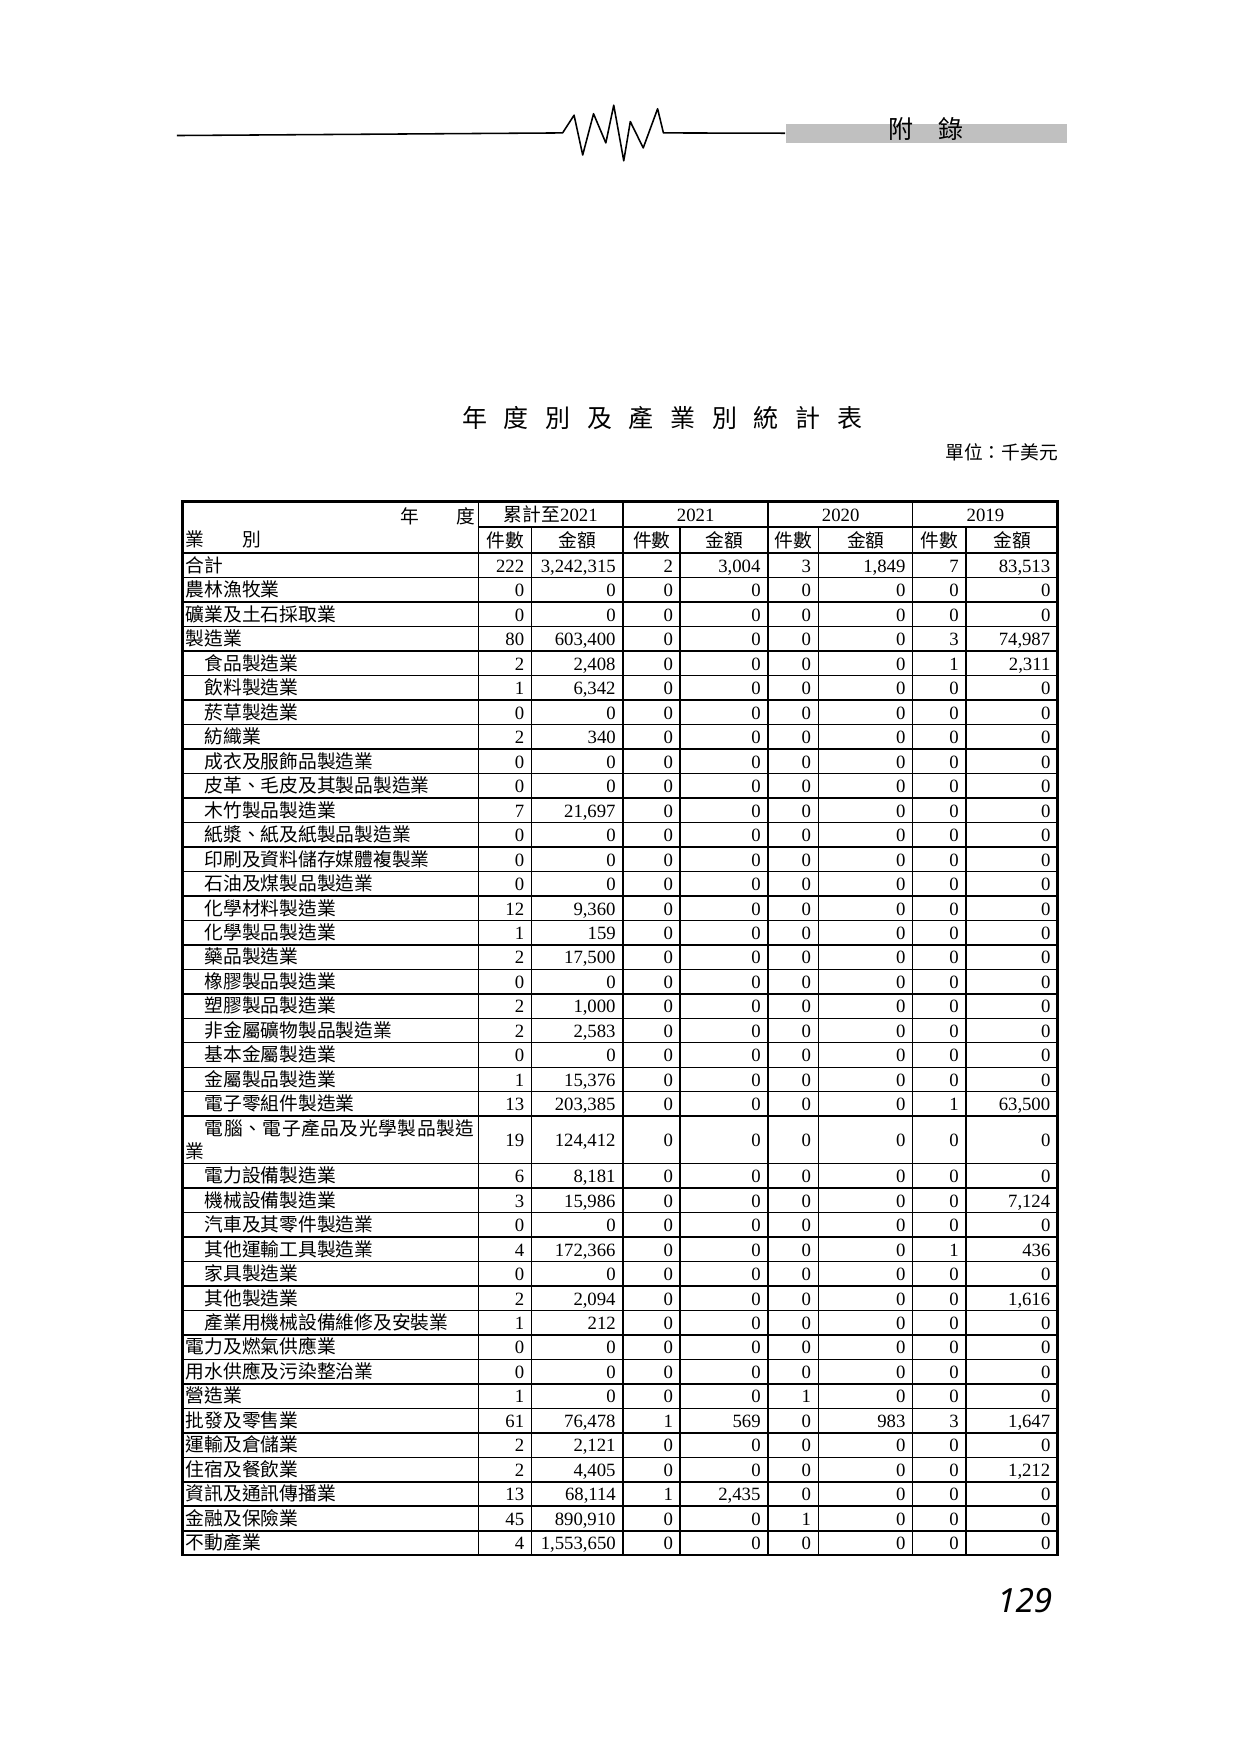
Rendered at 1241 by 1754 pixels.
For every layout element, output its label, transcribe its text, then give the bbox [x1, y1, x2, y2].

table_cell 0 [967, 774, 1056, 797]
table_cell 0 [819, 578, 912, 601]
table_cell 電腦、電子產品及光學製品製造業 [184, 1117, 478, 1163]
table_cell 0 [479, 1043, 531, 1066]
table_cell 0 [479, 823, 531, 846]
table_cell 化學製品製造業 [184, 921, 478, 944]
table_cell 0 [769, 701, 818, 724]
table_cell 7 [913, 554, 965, 577]
table_cell 0 [479, 1360, 531, 1383]
table_cell 0 [624, 1336, 679, 1358]
table_cell 0 [819, 1238, 912, 1261]
table_cell 0 [624, 1189, 679, 1212]
table_cell 0 [479, 1262, 531, 1285]
table_cell 0 [681, 995, 767, 1017]
table_cell 0 [769, 1458, 818, 1481]
table_cell 4,405 [532, 1458, 622, 1481]
table_cell 0 [913, 578, 965, 601]
table_cell 0 [967, 1019, 1056, 1042]
table_cell 金額 [819, 528, 912, 552]
table_cell 0 [913, 897, 965, 919]
table_cell 0 [769, 750, 818, 773]
table_cell 569 [681, 1409, 767, 1432]
table_cell 不動產業 [184, 1532, 478, 1554]
table_cell 0 [913, 872, 965, 895]
table_cell 0 [624, 1385, 679, 1407]
table_cell 0 [967, 946, 1056, 968]
table_cell 0 [913, 823, 965, 846]
table_cell 件數 [479, 528, 531, 552]
table_cell 0 [913, 1336, 965, 1358]
table_cell 0 [967, 848, 1056, 871]
table_cell 2,435 [681, 1483, 767, 1505]
table_cell 0 [967, 1434, 1056, 1456]
table_cell 7,124 [967, 1189, 1056, 1212]
table_cell 0 [913, 1434, 965, 1456]
table_cell 0 [532, 1385, 622, 1407]
table_cell 0 [479, 970, 531, 993]
table_cell 0 [479, 774, 531, 797]
table_cell 0 [967, 701, 1056, 724]
table_cell 0 [819, 1532, 912, 1554]
table_cell 0 [681, 848, 767, 871]
table_cell 0 [913, 774, 965, 797]
table_cell 0 [819, 897, 912, 919]
table_cell 0 [532, 823, 622, 846]
table_cell 0 [769, 1213, 818, 1236]
table_cell 0 [967, 799, 1056, 822]
table_cell 0 [681, 970, 767, 993]
table_cell 0 [624, 946, 679, 968]
table_cell 0 [819, 1483, 912, 1505]
table_cell 0 [769, 1483, 818, 1505]
table_cell 0 [681, 676, 767, 699]
table_cell 0 [681, 1385, 767, 1407]
table_cell 0 [819, 1043, 912, 1066]
table_cell 成衣及服飾品製造業 [184, 750, 478, 773]
table_cell 0 [681, 1213, 767, 1236]
table_cell 0 [967, 921, 1056, 944]
table_cell 1 [913, 1092, 965, 1115]
table_cell 0 [681, 1117, 767, 1163]
table_cell 木竹製品製造業 [184, 799, 478, 822]
table_cell 0 [819, 848, 912, 871]
table_cell 0 [819, 1117, 912, 1163]
table_cell 0 [681, 652, 767, 675]
table_cell 0 [681, 1287, 767, 1309]
table_cell 0 [769, 603, 818, 626]
table_cell 住宿及餐飲業 [184, 1458, 478, 1481]
table_cell 0 [681, 1019, 767, 1042]
table_cell 0 [967, 1043, 1056, 1066]
table_cell 0 [819, 1068, 912, 1091]
table_cell 非金屬礦物製品製造業 [184, 1019, 478, 1042]
table_cell 0 [769, 946, 818, 968]
table_cell 0 [624, 603, 679, 626]
table_cell 74,987 [967, 627, 1056, 650]
table_cell 21,697 [532, 799, 622, 822]
table_header 年 度 業 別 [184, 503, 478, 552]
table_cell 0 [967, 1262, 1056, 1285]
table_cell 0 [681, 603, 767, 626]
table_cell 0 [769, 1434, 818, 1456]
table_cell 0 [819, 1164, 912, 1187]
table_cell 0 [913, 750, 965, 773]
table_cell 0 [967, 1311, 1056, 1334]
table_cell 0 [819, 652, 912, 675]
table_cell 0 [913, 1043, 965, 1066]
table_cell 2 [479, 652, 531, 675]
table_cell 9,360 [532, 897, 622, 919]
table_cell 222 [479, 554, 531, 577]
table_cell 6,342 [532, 676, 622, 699]
table_cell 0 [913, 848, 965, 871]
table_cell 3,004 [681, 554, 767, 577]
table_cell 0 [819, 799, 912, 822]
table_cell 0 [913, 921, 965, 944]
table_cell 13 [479, 1483, 531, 1505]
table_cell 0 [479, 872, 531, 895]
table_cell 運輸及倉儲業 [184, 1434, 478, 1456]
table_cell 皮革、毛皮及其製品製造業 [184, 774, 478, 797]
table_cell 1,212 [967, 1458, 1056, 1481]
table_cell 0 [913, 995, 965, 1017]
table_cell 2 [479, 1434, 531, 1456]
table_cell 1 [913, 1238, 965, 1261]
table_cell 3 [913, 1409, 965, 1432]
table_cell 0 [624, 1213, 679, 1236]
table_cell 0 [532, 750, 622, 773]
table_cell 塑膠製品製造業 [184, 995, 478, 1017]
table_cell 機械設備製造業 [184, 1189, 478, 1212]
table_cell 0 [819, 1189, 912, 1212]
table_cell 0 [913, 1164, 965, 1187]
table_cell 203,385 [532, 1092, 622, 1115]
table_cell 批發及零售業 [184, 1409, 478, 1432]
table_cell 2,583 [532, 1019, 622, 1042]
table_cell 營造業 [184, 1385, 478, 1407]
table_cell 0 [819, 1287, 912, 1309]
table_cell 0 [913, 970, 965, 993]
table_cell 0 [681, 1164, 767, 1187]
table_cell 件數 [624, 528, 679, 552]
table_cell 0 [819, 774, 912, 797]
table_cell 0 [479, 578, 531, 601]
table_cell 0 [624, 823, 679, 846]
table_cell 0 [532, 1360, 622, 1383]
table_cell 983 [819, 1409, 912, 1432]
table_cell 0 [819, 1336, 912, 1358]
table_cell 0 [769, 1336, 818, 1358]
table_cell 1 [913, 652, 965, 675]
table_cell 0 [624, 1019, 679, 1042]
table_cell 0 [681, 1238, 767, 1261]
table_cell 1 [479, 1311, 531, 1334]
table_cell 0 [681, 1360, 767, 1383]
table_cell 0 [681, 578, 767, 601]
table_cell 0 [624, 627, 679, 650]
table_cell 0 [681, 774, 767, 797]
table_cell 1 [479, 921, 531, 944]
table_cell 0 [819, 1311, 912, 1334]
table_cell 0 [913, 1507, 965, 1530]
table_cell 0 [913, 799, 965, 822]
table_cell 0 [769, 1360, 818, 1383]
table_cell 2 [479, 1019, 531, 1042]
table_cell 0 [967, 1483, 1056, 1505]
table_cell 68,114 [532, 1483, 622, 1505]
table_cell 0 [532, 848, 622, 871]
table_cell 0 [769, 921, 818, 944]
table_cell 其他製造業 [184, 1287, 478, 1309]
table_cell 0 [681, 823, 767, 846]
table_cell 3 [769, 554, 818, 577]
table_cell 0 [624, 1092, 679, 1115]
table_cell 件數 [913, 528, 965, 552]
table_cell 0 [913, 1532, 965, 1554]
table_cell 0 [479, 603, 531, 626]
table_cell 13 [479, 1092, 531, 1115]
table_cell 0 [819, 750, 912, 773]
table_cell 0 [819, 1092, 912, 1115]
table_cell 化學材料製造業 [184, 897, 478, 919]
table_cell 0 [532, 1262, 622, 1285]
table_cell 0 [913, 1213, 965, 1236]
table_cell 0 [769, 872, 818, 895]
table_cell 4 [479, 1532, 531, 1554]
table_cell 0 [967, 823, 1056, 846]
table_cell 0 [913, 946, 965, 968]
table_cell 0 [769, 1043, 818, 1066]
table_cell 15,986 [532, 1189, 622, 1212]
table_cell 菸草製造業 [184, 701, 478, 724]
table_cell 0 [819, 1262, 912, 1285]
table_cell 3,242,315 [532, 554, 622, 577]
table_cell 0 [769, 1311, 818, 1334]
table_cell 0 [769, 1092, 818, 1115]
table_cell 0 [624, 1238, 679, 1261]
table_cell 0 [532, 701, 622, 724]
table_cell 0 [624, 1360, 679, 1383]
table_cell 基本金屬製造業 [184, 1043, 478, 1066]
table_cell 0 [967, 1068, 1056, 1091]
table_cell 1 [624, 1409, 679, 1432]
table_cell 0 [624, 1434, 679, 1456]
table_cell 0 [967, 1164, 1056, 1187]
table_cell 159 [532, 921, 622, 944]
table_cell 19 [479, 1117, 531, 1163]
table_cell 件數 [769, 528, 818, 552]
table_cell 0 [769, 676, 818, 699]
table_cell 合計 [184, 554, 478, 577]
table_cell 0 [479, 848, 531, 871]
table_cell 0 [532, 578, 622, 601]
table_cell 63,500 [967, 1092, 1056, 1115]
table_cell 0 [681, 1189, 767, 1212]
table_cell 2 [479, 995, 531, 1017]
table_cell 0 [913, 1311, 965, 1334]
text 年度別及產業別統計表 [183, 375, 1058, 438]
table_cell 0 [913, 1117, 965, 1163]
table_cell 0 [681, 627, 767, 650]
table_cell 0 [819, 603, 912, 626]
table_cell 0 [681, 799, 767, 822]
table_cell 0 [681, 1532, 767, 1554]
table_cell 0 [624, 774, 679, 797]
table_cell 用水供應及污染整治業 [184, 1360, 478, 1383]
table_cell 家具製造業 [184, 1262, 478, 1285]
table_cell 1 [769, 1507, 818, 1530]
table_cell 0 [769, 578, 818, 601]
table_cell 0 [769, 1164, 818, 1187]
table_cell 0 [769, 995, 818, 1017]
table_cell 0 [819, 921, 912, 944]
table_cell 0 [769, 897, 818, 919]
table_cell 61 [479, 1409, 531, 1432]
table_cell 0 [913, 725, 965, 748]
table_cell 0 [624, 1507, 679, 1530]
table_cell 0 [769, 1409, 818, 1432]
table_cell 飲料製造業 [184, 676, 478, 699]
table_cell 2,408 [532, 652, 622, 675]
table_cell 0 [819, 1458, 912, 1481]
table_cell 0 [532, 1043, 622, 1066]
table_cell 17,500 [532, 946, 622, 968]
table_cell 0 [532, 774, 622, 797]
table_cell 1 [624, 1483, 679, 1505]
table_cell 0 [624, 970, 679, 993]
table_cell 0 [967, 1336, 1056, 1358]
table_cell 金額 [681, 528, 767, 552]
table_cell 0 [967, 1117, 1056, 1163]
table_cell 0 [967, 578, 1056, 601]
table_cell 2 [479, 946, 531, 968]
table_cell 0 [624, 995, 679, 1017]
table_cell 0 [681, 1507, 767, 1530]
table_cell 0 [769, 627, 818, 650]
table_cell 0 [967, 995, 1056, 1017]
table_cell 2,121 [532, 1434, 622, 1456]
table_cell 0 [967, 750, 1056, 773]
table_cell 橡膠製品製造業 [184, 970, 478, 993]
table_cell 農林漁牧業 [184, 578, 478, 601]
table_cell 0 [769, 725, 818, 748]
table_cell 電力設備製造業 [184, 1164, 478, 1187]
table_cell 0 [624, 652, 679, 675]
table_cell 0 [819, 946, 912, 968]
table_cell 0 [769, 1238, 818, 1261]
table_cell 0 [819, 823, 912, 846]
table_cell 2 [479, 1458, 531, 1481]
table_cell 0 [819, 1507, 912, 1530]
table_cell 0 [479, 701, 531, 724]
table_cell 0 [967, 1532, 1056, 1554]
table_cell 0 [624, 1287, 679, 1309]
table_cell 0 [624, 750, 679, 773]
table_cell 石油及煤製品製造業 [184, 872, 478, 895]
table_cell 1,553,650 [532, 1532, 622, 1554]
table_cell 0 [967, 1385, 1056, 1407]
table_cell 2,311 [967, 652, 1056, 675]
table_cell 0 [681, 725, 767, 748]
table_cell 0 [769, 848, 818, 871]
table_cell 金額 [967, 528, 1056, 552]
table_cell 0 [624, 701, 679, 724]
table_cell 0 [913, 1385, 965, 1407]
table_cell 金額 [532, 528, 622, 552]
text 單位：千美元 [183, 438, 1058, 465]
table_cell 礦業及土石採取業 [184, 603, 478, 626]
table_cell 0 [769, 652, 818, 675]
table_cell 45 [479, 1507, 531, 1530]
table_cell 0 [913, 1019, 965, 1042]
table_cell 產業用機械設備維修及安裝業 [184, 1311, 478, 1334]
table_cell 電子零組件製造業 [184, 1092, 478, 1115]
table_cell 2 [624, 554, 679, 577]
table_cell 4 [479, 1238, 531, 1261]
table_cell 8,181 [532, 1164, 622, 1187]
table_cell 0 [624, 1068, 679, 1091]
table_cell 1,616 [967, 1287, 1056, 1309]
table_cell 0 [769, 1532, 818, 1554]
table_cell 0 [681, 1043, 767, 1066]
table_cell 0 [624, 676, 679, 699]
table_cell 0 [913, 603, 965, 626]
table_cell 1 [769, 1385, 818, 1407]
table_cell 340 [532, 725, 622, 748]
table_cell 0 [624, 897, 679, 919]
table_header 2021 [624, 503, 767, 526]
table_cell 0 [624, 1311, 679, 1334]
table_cell 製造業 [184, 627, 478, 650]
table_cell 0 [967, 1360, 1056, 1383]
table_header 累計至2021 [479, 503, 622, 526]
table_cell 6 [479, 1164, 531, 1187]
table_cell 12 [479, 897, 531, 919]
table_cell 0 [913, 1262, 965, 1285]
table_cell 0 [769, 970, 818, 993]
table_cell 2 [479, 725, 531, 748]
table_cell 0 [769, 1189, 818, 1212]
table_cell 0 [624, 578, 679, 601]
table_cell 0 [913, 676, 965, 699]
table_cell 83,513 [967, 554, 1056, 577]
table_cell 0 [681, 946, 767, 968]
table_cell 1,000 [532, 995, 622, 1017]
table_cell 76,478 [532, 1409, 622, 1432]
table_cell 7 [479, 799, 531, 822]
table_cell 0 [681, 750, 767, 773]
table_cell 0 [967, 725, 1056, 748]
table_cell 0 [681, 921, 767, 944]
table_cell 0 [532, 970, 622, 993]
table_cell 0 [624, 725, 679, 748]
table_cell 0 [769, 823, 818, 846]
table_cell 1,647 [967, 1409, 1056, 1432]
table_cell 0 [913, 1287, 965, 1309]
table_cell 0 [681, 1068, 767, 1091]
table_cell 1 [479, 676, 531, 699]
table_cell 0 [681, 897, 767, 919]
table_header 2019 [913, 503, 1056, 526]
table_cell 0 [479, 1336, 531, 1358]
table_cell 0 [624, 921, 679, 944]
table_cell 0 [681, 1458, 767, 1481]
table_cell 0 [769, 1262, 818, 1285]
table_cell 金屬製品製造業 [184, 1068, 478, 1091]
table_cell 2 [479, 1287, 531, 1309]
table_cell 0 [681, 1336, 767, 1358]
table_cell 1,849 [819, 554, 912, 577]
table_cell 890,910 [532, 1507, 622, 1530]
table_cell 資訊及通訊傳播業 [184, 1483, 478, 1505]
table_cell 0 [913, 1458, 965, 1481]
table_cell 0 [819, 970, 912, 993]
table_cell 0 [532, 1213, 622, 1236]
table_cell 0 [819, 1434, 912, 1456]
table_cell 0 [967, 897, 1056, 919]
table_cell 3 [913, 627, 965, 650]
table_cell 0 [532, 872, 622, 895]
table_cell 124,412 [532, 1117, 622, 1163]
table_cell 15,376 [532, 1068, 622, 1091]
table_cell 0 [532, 603, 622, 626]
table_cell 80 [479, 627, 531, 650]
table_cell 電力及燃氣供應業 [184, 1336, 478, 1358]
table_cell 0 [967, 1507, 1056, 1530]
table_cell 603,400 [532, 627, 622, 650]
table_cell 0 [624, 1043, 679, 1066]
table_cell 0 [479, 750, 531, 773]
table_cell 汽車及其零件製造業 [184, 1213, 478, 1236]
table_cell 紡織業 [184, 725, 478, 748]
table_cell 0 [913, 1483, 965, 1505]
table_cell 0 [681, 1262, 767, 1285]
table_header 2020 [769, 503, 912, 526]
table_cell 0 [769, 1068, 818, 1091]
table_cell 0 [624, 1117, 679, 1163]
table_cell 212 [532, 1311, 622, 1334]
table_cell 0 [532, 1336, 622, 1358]
table_cell 0 [819, 1213, 912, 1236]
table_cell 0 [624, 848, 679, 871]
table_cell 0 [681, 1434, 767, 1456]
table_cell 0 [913, 1189, 965, 1212]
table_cell 0 [819, 676, 912, 699]
table_cell 0 [967, 970, 1056, 993]
table_cell 0 [913, 1068, 965, 1091]
table_cell 0 [967, 676, 1056, 699]
table_cell 0 [624, 872, 679, 895]
table_cell 0 [819, 627, 912, 650]
table_cell 0 [967, 1213, 1056, 1236]
table_cell 0 [819, 725, 912, 748]
table_cell 0 [913, 1360, 965, 1383]
table_cell 藥品製造業 [184, 946, 478, 968]
table_cell 0 [967, 872, 1056, 895]
table_cell 0 [769, 799, 818, 822]
table_cell 0 [819, 872, 912, 895]
table_cell 0 [819, 701, 912, 724]
table_cell 0 [624, 1262, 679, 1285]
table_cell 食品製造業 [184, 652, 478, 675]
table_cell 0 [624, 799, 679, 822]
table_cell 0 [967, 603, 1056, 626]
table_cell 0 [681, 701, 767, 724]
table_cell 3 [479, 1189, 531, 1212]
table_cell 0 [769, 1019, 818, 1042]
table_cell 1 [479, 1385, 531, 1407]
table_cell 印刷及資料儲存媒體複製業 [184, 848, 478, 871]
table_cell 436 [967, 1238, 1056, 1261]
table_cell 1 [479, 1068, 531, 1091]
table_cell 其他運輸工具製造業 [184, 1238, 478, 1261]
table_cell 0 [624, 1458, 679, 1481]
table_cell 紙漿、紙及紙製品製造業 [184, 823, 478, 846]
table_cell 0 [624, 1532, 679, 1554]
table_cell 0 [681, 1092, 767, 1115]
table_cell 0 [819, 1385, 912, 1407]
table_cell 0 [681, 872, 767, 895]
table_cell 0 [819, 1360, 912, 1383]
table_cell 金融及保險業 [184, 1507, 478, 1530]
table_cell 0 [769, 774, 818, 797]
table_cell 2,094 [532, 1287, 622, 1309]
table_cell 0 [819, 1019, 912, 1042]
table_cell 0 [819, 995, 912, 1017]
table_cell 0 [769, 1117, 818, 1163]
table_cell 0 [913, 701, 965, 724]
table_cell 0 [769, 1287, 818, 1309]
table_cell 172,366 [532, 1238, 622, 1261]
table_cell 0 [681, 1311, 767, 1334]
table_cell 0 [624, 1164, 679, 1187]
table_cell 0 [479, 1213, 531, 1236]
